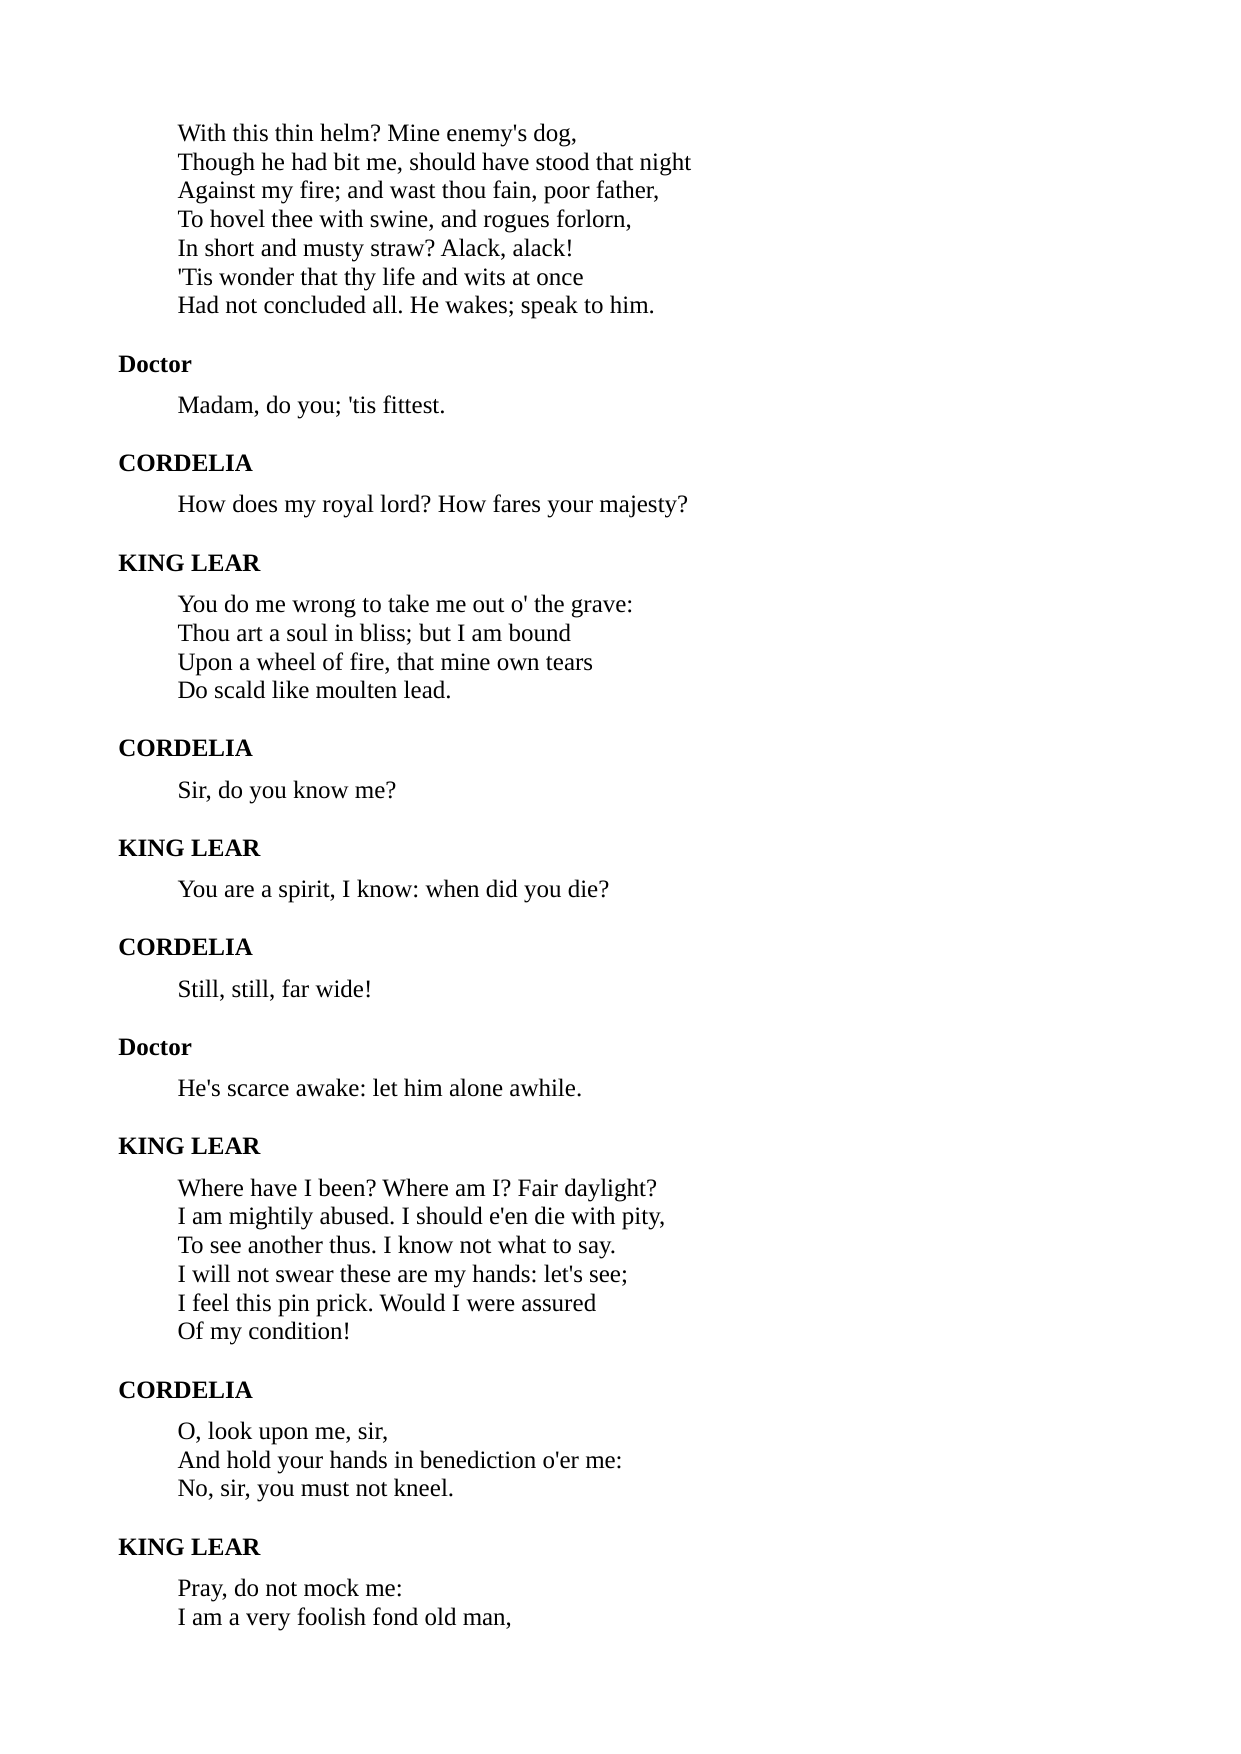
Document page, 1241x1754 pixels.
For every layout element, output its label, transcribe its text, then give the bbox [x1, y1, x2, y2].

text KING LEAR [118, 548, 1122, 577]
text How does my royal lord? How fares your majesty? [177, 489, 1063, 518]
text Doctor [118, 349, 1122, 378]
text O, look upon me, sir, And hold your hands in benediction o'er me: No, sir, you must not kneel. [177, 1416, 1063, 1502]
text KING LEAR [118, 1131, 1122, 1160]
text CORDELIA [118, 932, 1122, 961]
text He's scarce awake: let him alone awhile. [177, 1073, 1063, 1102]
text KING LEAR [118, 833, 1122, 862]
text CORDELIA [118, 733, 1122, 762]
text Madam, do you; 'tis fittest. [177, 390, 1063, 419]
text With this thin helm? Mine enemy's dog, Though he had bit me, should have stood that night Against my fire; and wast thou fain, poor father, To hovel thee with swine, and rogues forlorn, In short and musty straw? Alack, alack! 'Tis wonder that thy life and wits at once Had not concluded all. He wakes; speak to him. [177, 118, 1063, 319]
text CORDELIA [118, 1375, 1122, 1403]
text CORDELIA [118, 448, 1122, 477]
text Sir, do you know me? [177, 775, 1063, 803]
text Still, still, far wide! [177, 974, 1063, 1002]
text Doctor [118, 1032, 1122, 1061]
text You are a spirit, I know: when did you die? [177, 874, 1063, 903]
text KING LEAR [118, 1532, 1122, 1560]
text Pray, do not mock me: I am a very foolish fond old man, [177, 1573, 1063, 1630]
text You do me wrong to take me out o' the grave: Thou art a soul in bliss; but I am bound Upon a wheel of fire, that mine own tears Do scald like moulten lead. [177, 589, 1063, 704]
text Where have I been? Where am I? Fair daylight? I am mightily abused. I should e'en die with pity, To see another thus. I know not what to say. I will not swear these are my hands: let's see; I feel this pin prick. Would I were assured Of my condition! [177, 1173, 1063, 1345]
